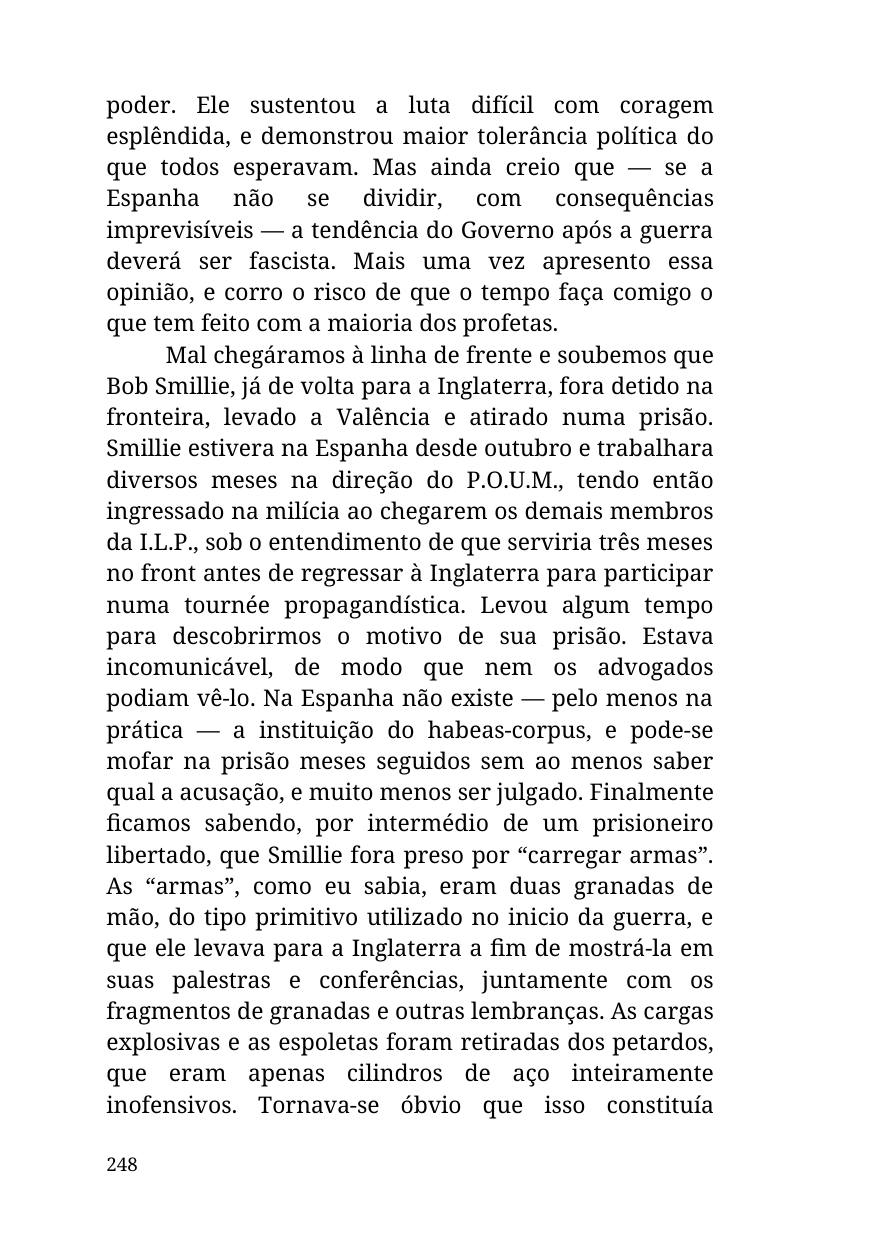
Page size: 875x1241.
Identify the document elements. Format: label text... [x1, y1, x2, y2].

text poder. Ele sustentou a luta difícil com coragem esplêndida, e demonstrou maior tolerância política do que todos esperavam. Mas ainda creio que — se a Espanha não se dividir, com consequências imprevisíveis — a tendência do Governo após a guerra deverá ser fascista. Mais uma vez apresento essa opinião, e corro o risco de que o tempo faça comigo o que tem feito com a maioria dos profetas. [106, 88, 714, 338]
text Mal chegáramos à linha de frente e soubemos que Bob Smillie, já de volta para a Inglaterra, fora detido na fronteira, levado a Valência e atirado numa prisão. Smillie estivera na Espanha desde outubro e trabalhara diversos meses na direção do P.O.U.M., tendo então ingressado na milícia ao chegarem os demais membros da I.L.P., sob o entendimento de que serviria três meses no front antes de regressar à Inglaterra para participar numa tournée propagandística. Levou algum tempo para descobrirmos o motivo de sua prisão. Estava incomunicável, de modo que nem os advogados podiam vê-lo. Na Espanha não existe — pelo menos na prática — a instituição do habeas-corpus, e pode-se mofar na prisão meses seguidos sem ao menos saber qual a acusação, e muito menos ser julgado. Finalmente ficamos sabendo, por intermédio de um prisioneiro libertado, que Smillie fora preso por “carregar armas”. As “armas”, como eu sabia, eram duas granadas de mão, do tipo primitivo utilizado no inicio da guerra, e que ele levava para a Inglaterra a fim de mostrá-la em suas palestras e conferências, juntamente com os fragmentos de granadas e outras lembranças. As cargas explosivas e as espoletas foram retiradas dos petardos, que eram apenas cilindros de aço inteiramente inofensivos. Tornava-se óbvio que isso constituía [106, 338, 714, 1120]
